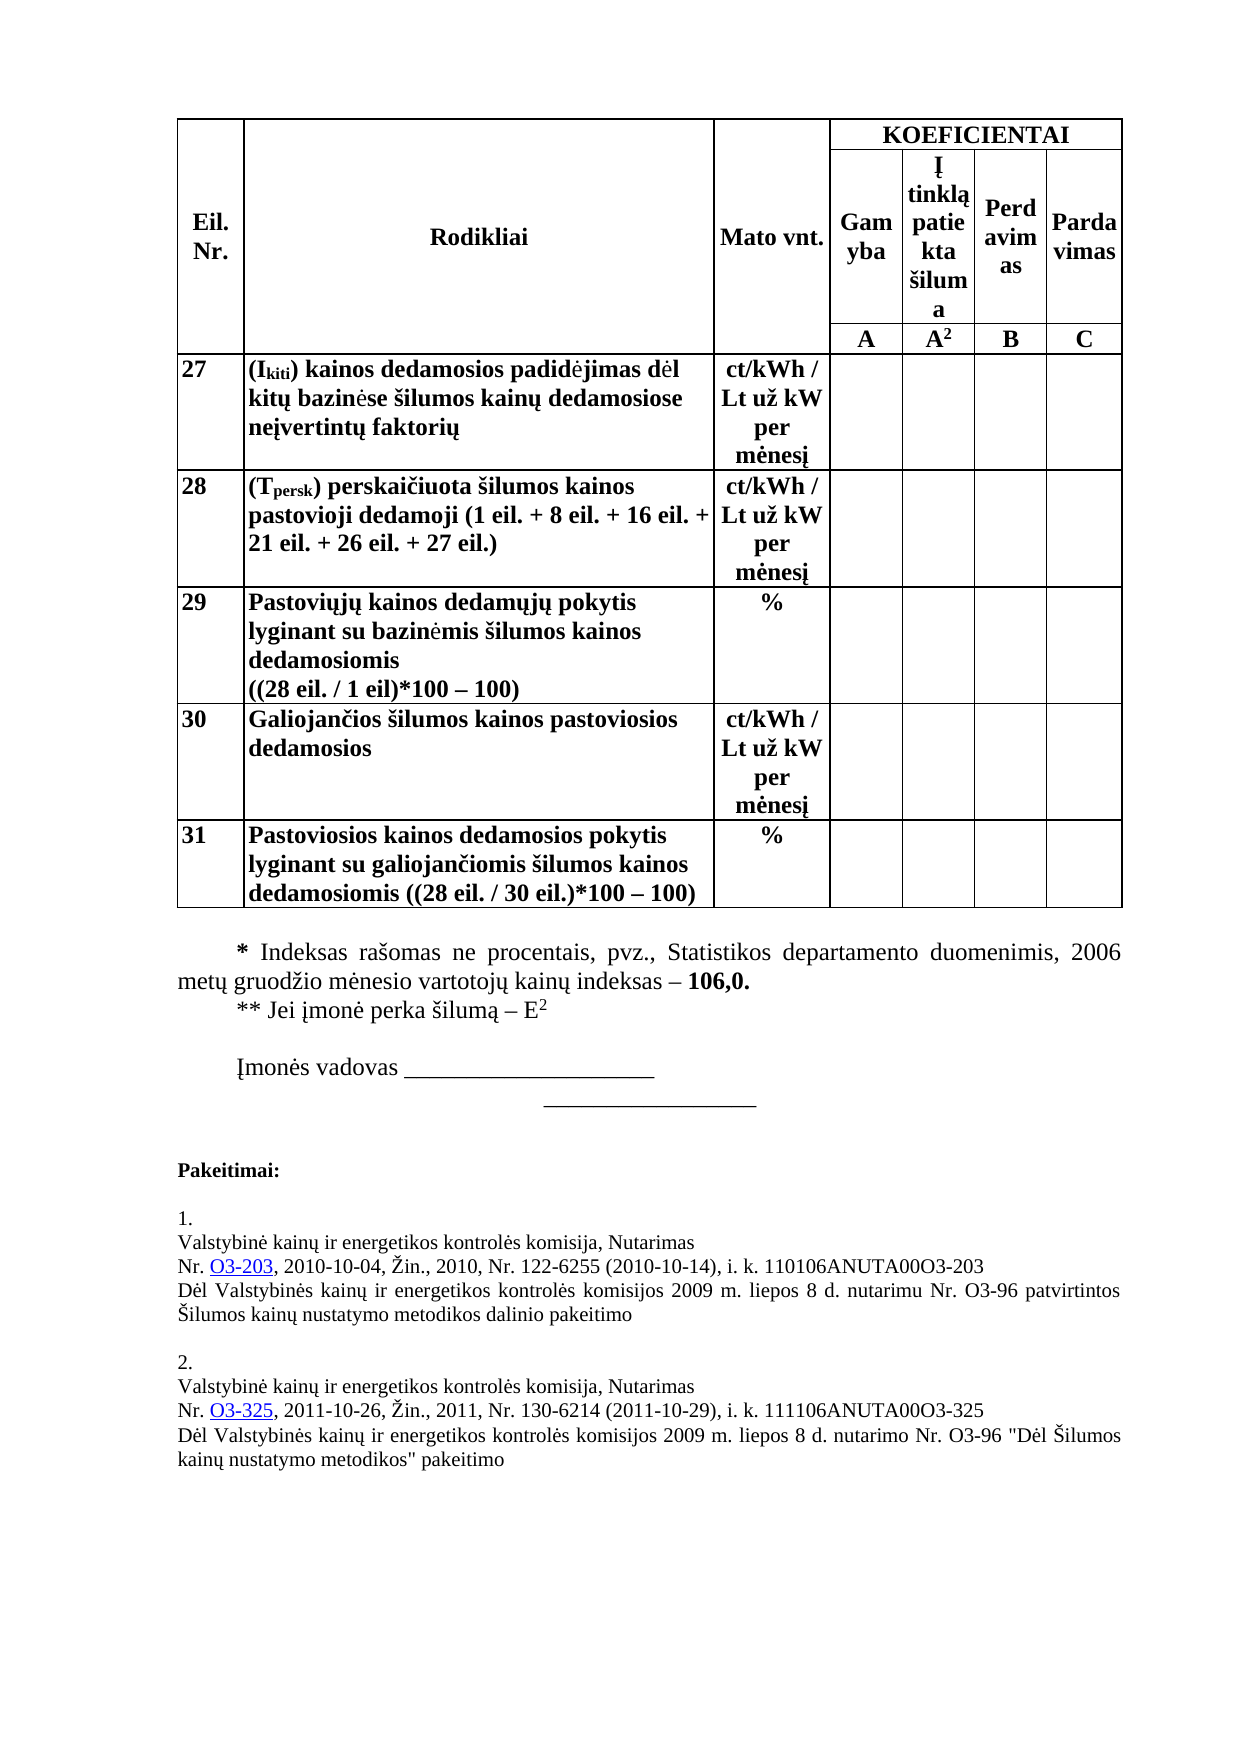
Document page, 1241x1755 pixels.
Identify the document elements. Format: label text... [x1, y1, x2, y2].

text ** Jei įmonė perka šilumą – E2 [177, 995, 1122, 1023]
table_cell ct/kWh / Lt už kW per mėnesį [715, 471, 829, 586]
table_cell [1047, 588, 1121, 702]
table_cell [903, 704, 974, 819]
table_cell [831, 588, 902, 702]
text Valstybinė kainų ir energetikos kontrolės komisija, Nutarimas [177, 1374, 1122, 1398]
table_cell [975, 704, 1046, 819]
table_cell Perdavimas [975, 150, 1046, 322]
table_cell % [715, 821, 829, 907]
table_cell [975, 588, 1046, 702]
table_cell [975, 471, 1046, 586]
table_cell 28 [178, 471, 243, 586]
table_header KOEFICIENTAI [831, 120, 1121, 148]
table_cell [1047, 355, 1121, 469]
table_cell 29 [178, 588, 243, 702]
text Nr. O3-203, 2010-10-04, Žin., 2010, Nr. 122-6255 (2010-10-14), i. k. 110106ANUTA00O3-203 [177, 1254, 1122, 1278]
table_cell [975, 821, 1046, 907]
table_cell [831, 821, 902, 907]
text Dėl Valstybinės kainų ir energetikos kontrolės komisijos 2009 m. liepos 8 d. nutarimo Nr. O3-96 "Dėl Šilumos kainų nustatymo metodikos" pakeitimo [177, 1422, 1122, 1471]
table_cell [831, 704, 902, 819]
table_cell ct/kWh / Lt už kW per mėnesį [715, 704, 829, 819]
table_header Mato vnt. [715, 120, 829, 353]
table_cell [903, 588, 974, 702]
text 2. [177, 1350, 1122, 1374]
table_cell Gamyba [831, 150, 902, 322]
table_cell Pastoviosios kainos dedamosios pokytis lyginant su galiojančiomis šilumos kainos dedamosiomis ((28 eil. / 30 eil.)*100 – 100) [245, 821, 713, 907]
table_cell Pastoviųjų kainos dedamųjų pokytis lyginant su bazinėmis šilumos kainos dedamosiomis ((28 eil. / 1 eil)*100 – 100) [245, 588, 713, 702]
table_header Eil. Nr. [178, 120, 243, 353]
text Dėl Valstybinės kainų ir energetikos kontrolės komisijos 2009 m. liepos 8 d. nutarimu Nr. O3-96 patvirtintos Šilumos kainų nustatymo metodikos dalinio pakeitimo [177, 1278, 1122, 1326]
table_cell [1047, 704, 1121, 819]
table_cell 31 [178, 821, 243, 907]
text Valstybinė kainų ir energetikos kontrolės komisija, Nutarimas [177, 1230, 1122, 1254]
table_cell ct/kWh / Lt už kW per mėnesį [715, 355, 829, 469]
table_cell A [831, 324, 902, 353]
table_cell [1047, 471, 1121, 586]
table_cell [903, 355, 974, 469]
text 1. [177, 1206, 1122, 1230]
table_cell [903, 471, 974, 586]
table_header Rodikliai [245, 120, 713, 353]
table_cell (Ikiti) kainos dedamosios padidėjimas dėl kitų bazinėse šilumos kainų dedamosiose neįvertintų faktorių [245, 355, 713, 469]
text Nr. O3-325, 2011-10-26, Žin., 2011, Nr. 130-6214 (2011-10-29), i. k. 111106ANUTA00O3-325 [177, 1398, 1122, 1422]
text Pakeitimai: [177, 1158, 1122, 1182]
table_cell Į tinklą patiekta šiluma [903, 150, 974, 322]
table_cell B [975, 324, 1046, 353]
table_cell % [715, 588, 829, 702]
table_cell [831, 471, 902, 586]
text * Indeksas rašomas ne procentais, pvz., Statistikos departamento duomenimis, 2006 metų gruodžio mėnesio vartotojų kainų indeksas – 106,0. [177, 937, 1122, 995]
table_cell [831, 355, 902, 469]
table_cell [975, 355, 1046, 469]
text Įmonės vadovas ____________________ [177, 1052, 1122, 1081]
table_cell 27 [178, 355, 243, 469]
table_cell (Tpersk) perskaičiuota šilumos kainos pastovioji dedamoji (1 eil. + 8 eil. + 16 eil. + 21 eil. + 26 eil. + 27 eil.) [245, 471, 713, 586]
text _________________ [177, 1081, 1122, 1110]
table_cell [1047, 821, 1121, 907]
table_cell Pardavimas [1047, 150, 1121, 322]
table_cell 30 [178, 704, 243, 819]
table_cell Galiojančios šilumos kainos pastoviosios dedamosios [245, 704, 713, 819]
table_cell A2 [903, 324, 974, 353]
table_cell C [1047, 324, 1121, 353]
table_cell [903, 821, 974, 907]
